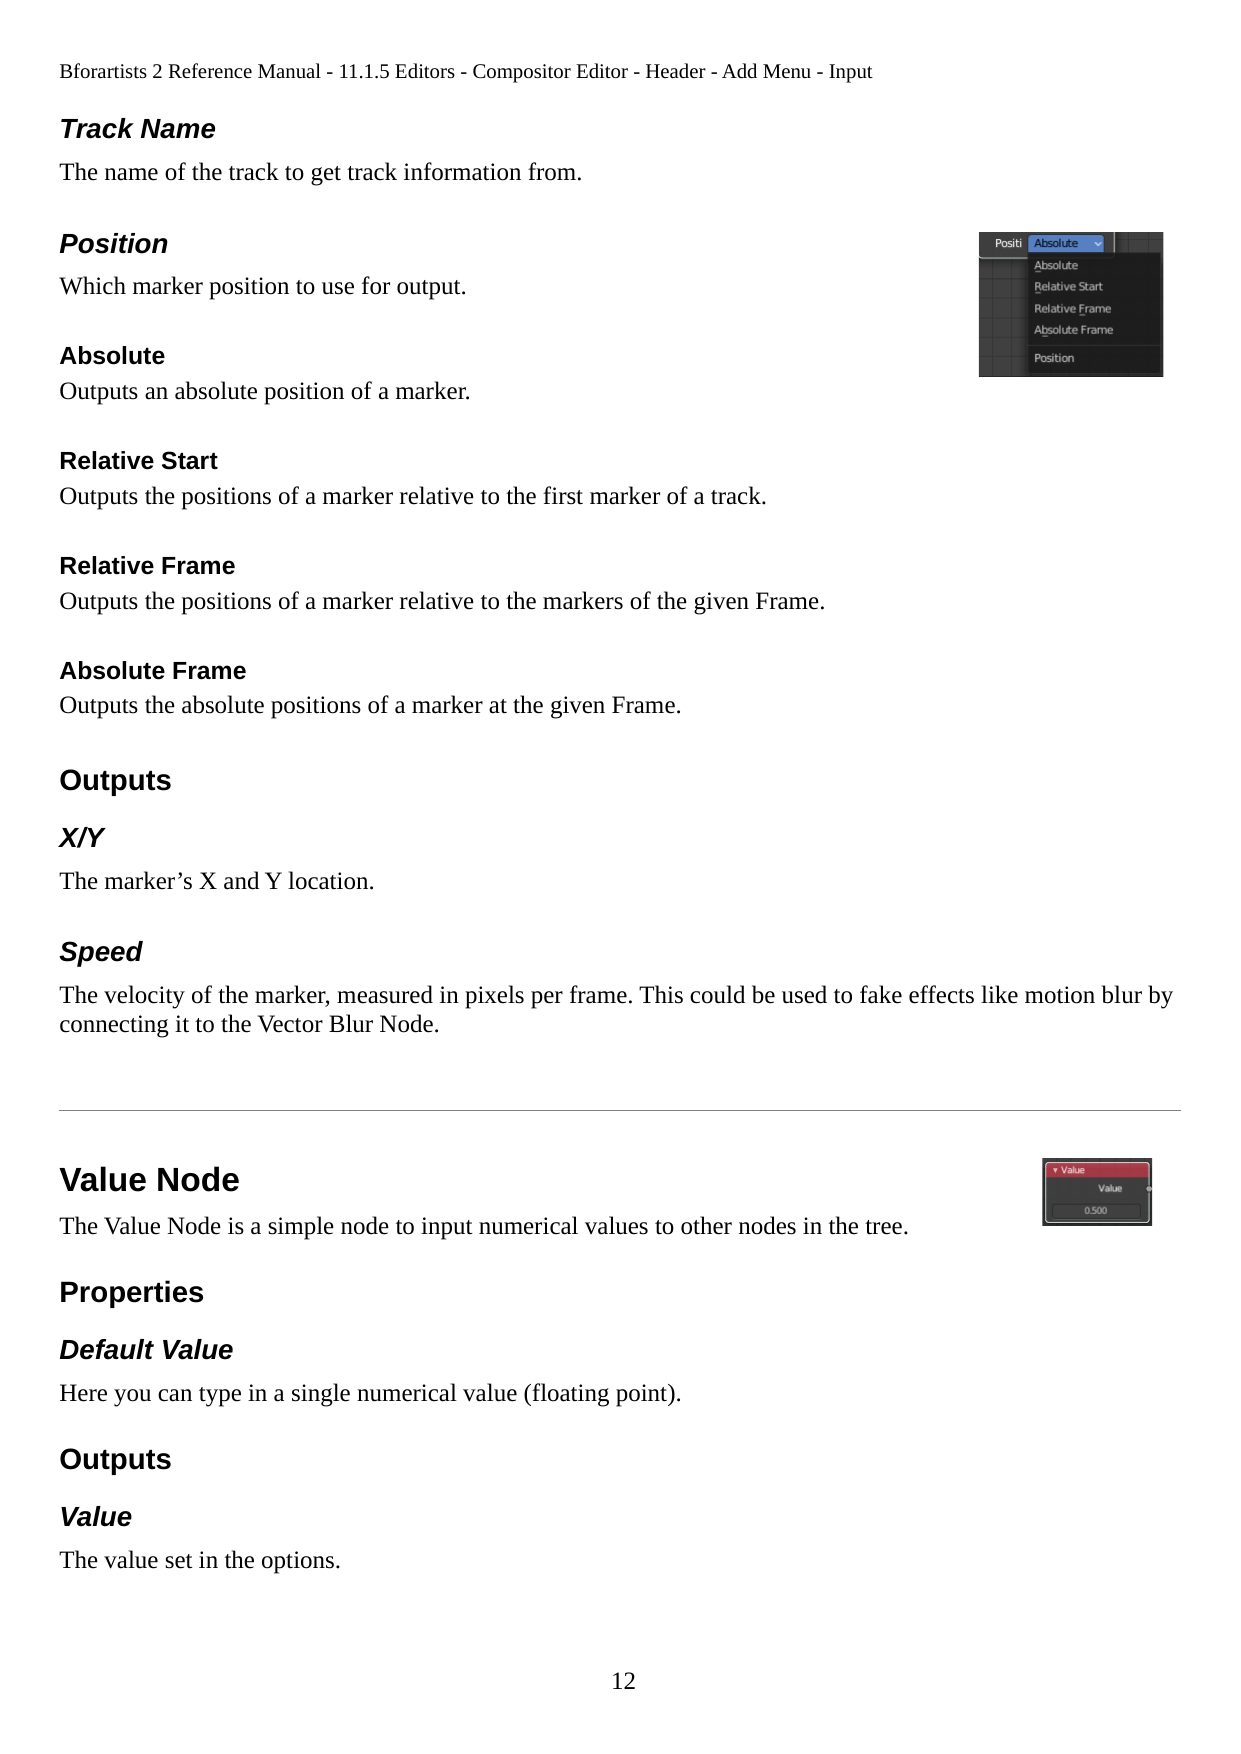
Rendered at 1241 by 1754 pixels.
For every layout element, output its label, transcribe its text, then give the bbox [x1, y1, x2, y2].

subtitle Position [59, 227, 1181, 259]
text The marker’s X and Y location. [59, 866, 1181, 894]
text Outputs the absolute positions of a marker at the given Frame. [59, 691, 1181, 719]
subtitle X/Y [59, 821, 1181, 853]
subtitle [1164, 341, 1181, 370]
subtitle Relative Frame [59, 551, 1181, 579]
text The velocity of the marker, measured in pixels per frame. This could be used to fake effects like motion blur by connecting it to the Vector Blur Node. [59, 980, 1181, 1038]
text The name of the track to get track information from. [59, 157, 1181, 186]
picture [978, 232, 1164, 377]
subtitle Outputs [59, 1442, 1181, 1475]
subtitle [1153, 1160, 1181, 1199]
subtitle Absolute Frame [59, 656, 1181, 684]
subtitle Value [59, 1500, 1181, 1532]
subtitle Track Name [59, 113, 1181, 144]
subtitle Outputs [59, 763, 1181, 796]
subtitle Speed [59, 936, 1181, 968]
text The value set in the options. [59, 1545, 1181, 1573]
picture [1042, 1158, 1153, 1226]
text Outputs the positions of a marker relative to the first marker of a track. [59, 481, 1181, 510]
text Which marker position to use for output. [59, 271, 978, 300]
subtitle Absolute [59, 341, 978, 370]
text Here you can type in a single numerical value (floating point). [59, 1378, 1181, 1407]
text Outputs the positions of a marker relative to the markers of the given Frame. [59, 586, 1181, 614]
text The Value Node is a simple node to input numerical values to other nodes in the tree. [59, 1211, 1181, 1240]
subtitle Value Node [59, 1160, 1042, 1199]
text Outputs an absolute position of a marker. [59, 376, 1181, 405]
subtitle Relative Start [59, 446, 1181, 475]
subtitle Properties [59, 1275, 1181, 1309]
subtitle Default Value [59, 1334, 1181, 1366]
